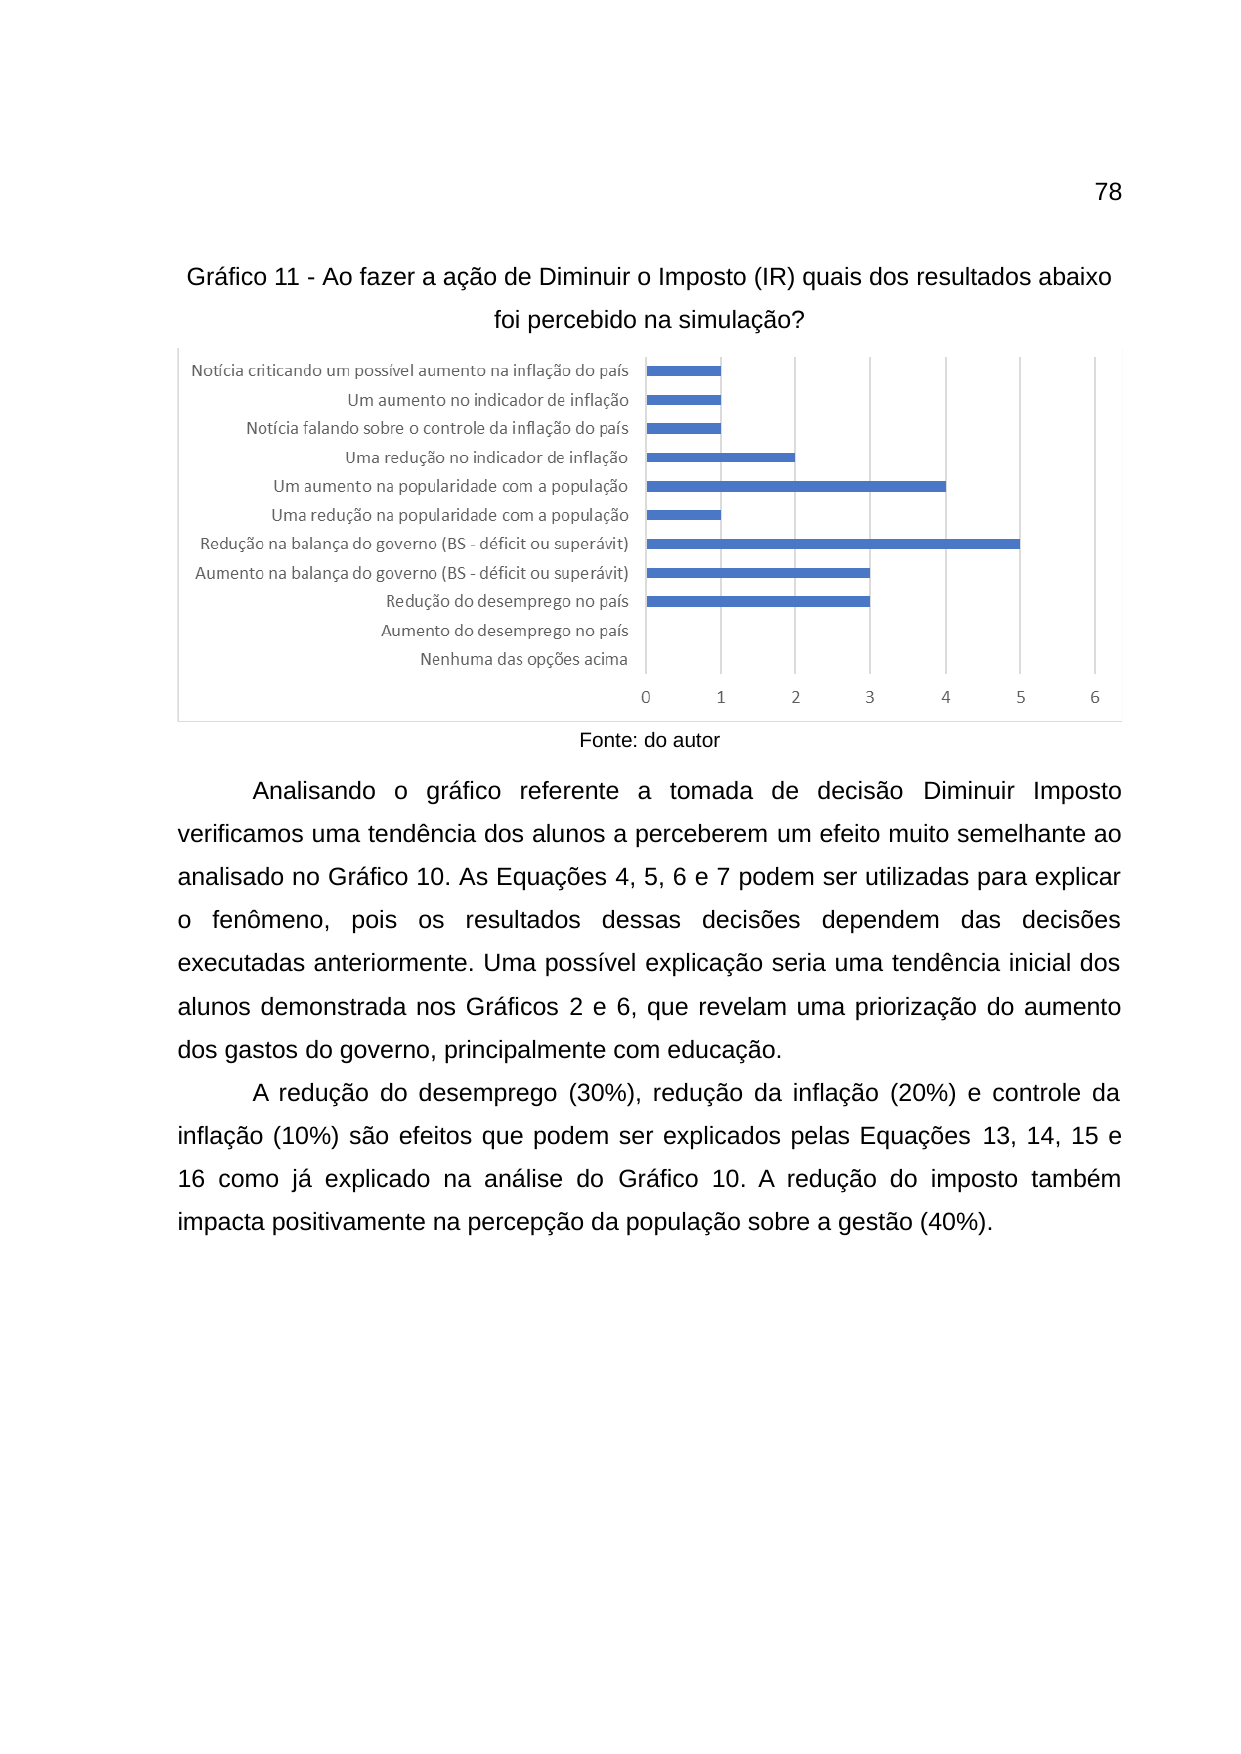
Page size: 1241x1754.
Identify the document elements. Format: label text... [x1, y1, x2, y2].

picture [177, 348, 1123, 722]
text Analisando o gráfico referente a tomada de decisão Diminuir Imposto verificamos uma tendência dos alunos a perceberem um efeito muito semelhante ao analisado no Gráfico 10. As Equações 4, 5, 6 e 7 podem ser utilizadas para explicar o fenômeno, pois os resultados dessas decisões dependem das decisões executadas anteriormente. Uma possível explicação seria uma tendência inicial dos alunos demonstrada nos Gráficos 2 e 6, que revelam uma priorização do aumento dos gastos do governo, principalmente com educação. [177, 776, 1122, 1063]
text A redução do desemprego (30%), redução da inflação (20%) e controle da inflação (10%) são efeitos que podem ser explicados pelas Equações 13, 14, 15 e 16 como já explicado na análise do Gráfico 10. A redução do imposto também impacta positivamente na percepção da população sobre a gestão (40%). [177, 1078, 1122, 1236]
text [177, 250, 1122, 261]
text Gráfico 11 - Ao fazer a ação de Diminuir o Imposto (IR) quais dos resultados abaixo foi percebido na simulação? [177, 261, 1122, 333]
text Fonte: do autor [177, 722, 1122, 752]
text [177, 333, 1122, 348]
